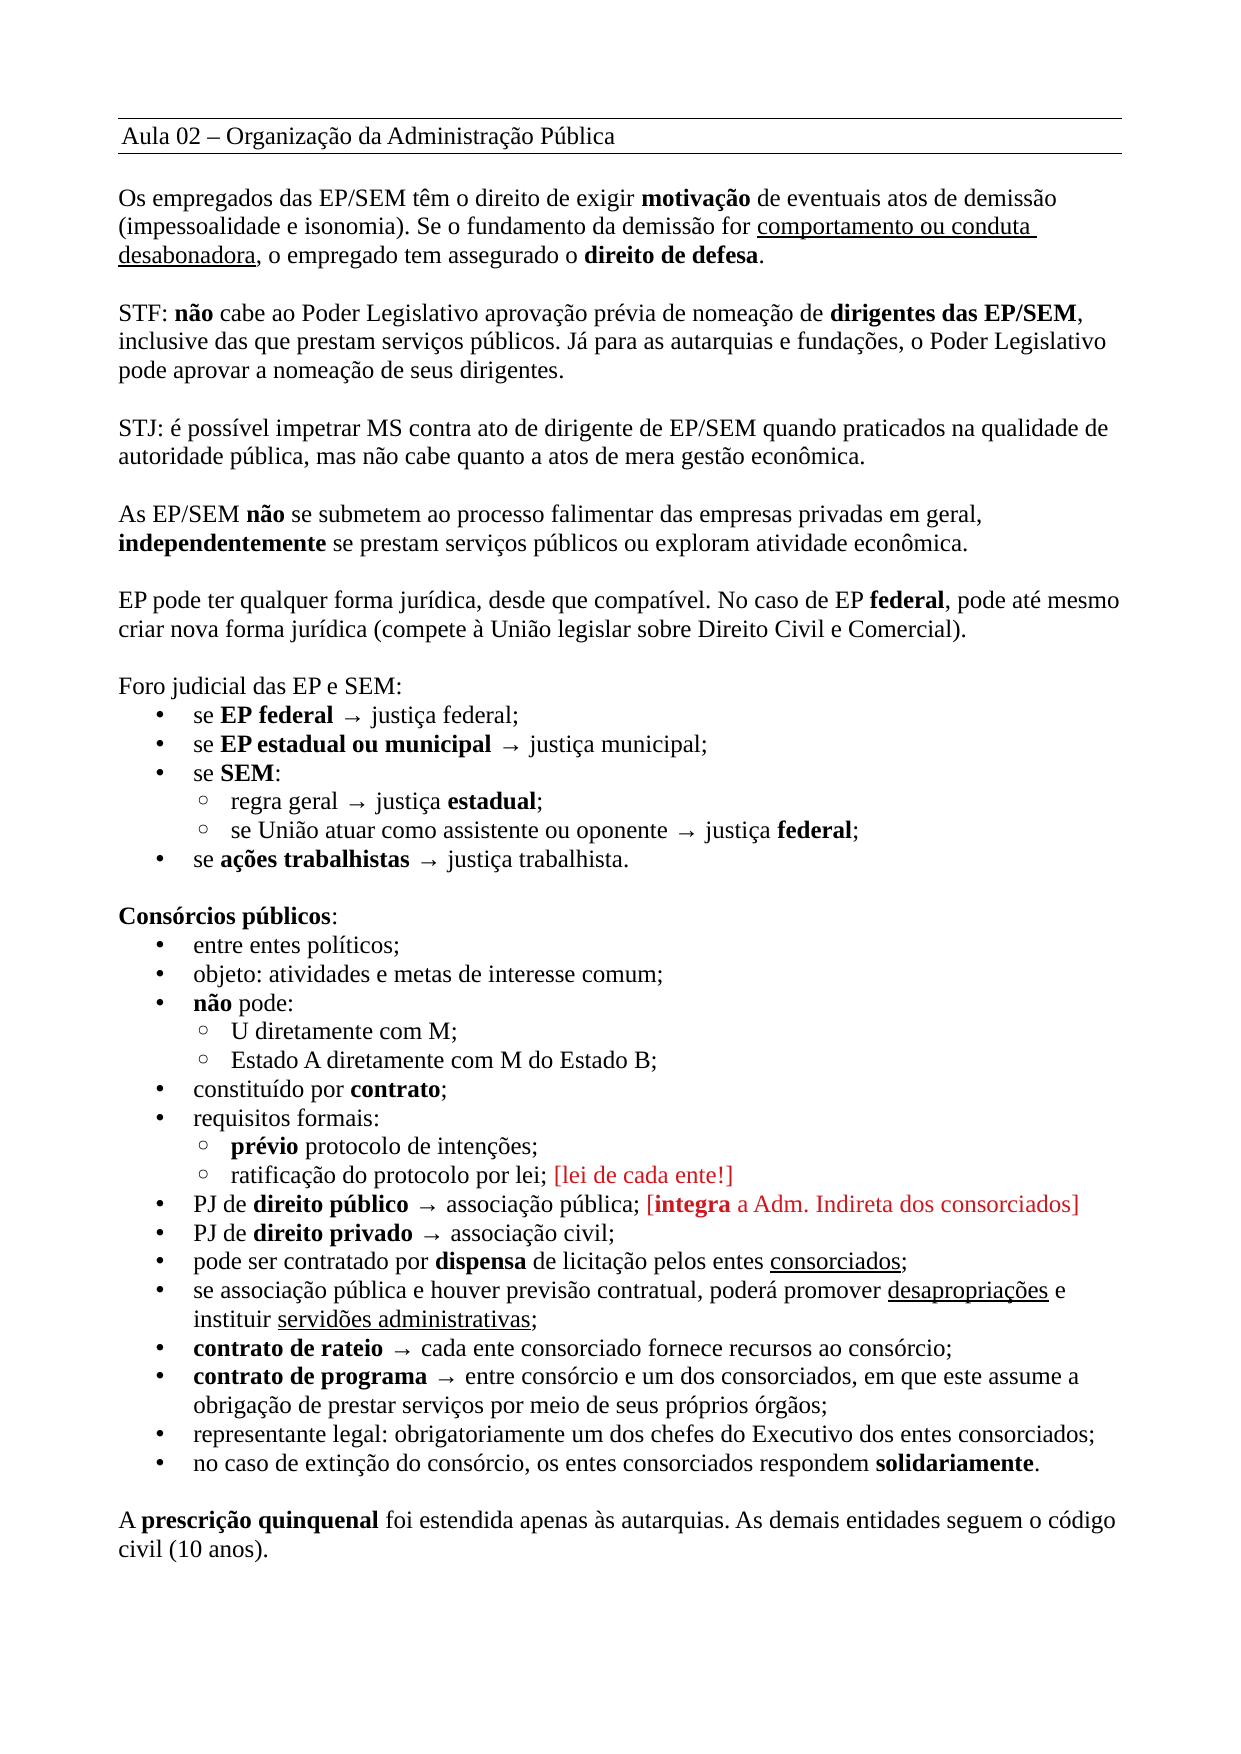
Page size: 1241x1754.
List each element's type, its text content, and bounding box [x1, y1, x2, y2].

text Consórcios públicos: [118, 901, 1122, 930]
list representante legal: obrigatoriamente um dos chefes do Executivo dos entes consorciados; [156, 1419, 1122, 1448]
list prévio protocolo de intenções; [193, 1131, 1122, 1160]
text EP pode ter qualquer forma jurídica, desde que compatível. No caso de EP federal, pode até mesmo criar nova forma jurídica (compete à União legislar sobre Direito Civil e Comercial). [118, 585, 1122, 643]
list entre entes políticos; [156, 930, 1122, 959]
list no caso de extinção do consórcio, os entes consorciados respondem solidariamente. [156, 1448, 1122, 1476]
list U diretamente com M; [193, 1016, 1122, 1045]
text Os empregados das EP/SEM têm o direito de exigir motivação de eventuais atos de demissão (impessoalidade e isonomia). Se o fundamento da demissão for comportamento ou conduta desabonadora, o empregado tem assegurado o direito de defesa. [118, 183, 1122, 269]
list se EP federal → justiça federal; [156, 700, 1122, 729]
text As EP/SEM não se submetem ao processo falimentar das empresas privadas em geral, independentemente se prestam serviços públicos ou exploram atividade econômica. [118, 499, 1122, 556]
list PJ de direito público → associação pública; [integra a Adm. Indireta dos consorciados] [156, 1189, 1122, 1218]
text A prescrição quinquenal foi estendida apenas às autarquias. As demais entidades seguem o código civil (10 anos). [118, 1505, 1122, 1563]
list PJ de direito privado → associação civil; [156, 1218, 1122, 1246]
list contrato de rateio → cada ente consorciado fornece recursos ao consórcio; [156, 1333, 1122, 1361]
list se SEM: [156, 758, 1122, 786]
list contrato de programa → entre consórcio e um dos consorciados, em que este assume a obrigação de prestar serviços por meio de seus próprios órgãos; [156, 1361, 1122, 1419]
list ratificação do protocolo por lei; [lei de cada ente!] [193, 1160, 1122, 1189]
list se EP estadual ou municipal → justiça municipal; [156, 729, 1122, 758]
list não pode: [156, 988, 1122, 1016]
list requisitos formais: [156, 1103, 1122, 1131]
text Foro judicial das EP e SEM: [118, 671, 1122, 700]
text STJ: é possível impetrar MS contra ato de dirigente de EP/SEM quando praticados na qualidade de autoridade pública, mas não cabe quanto a atos de mera gestão econômica. [118, 413, 1122, 470]
list se associação pública e houver previsão contratual, poderá promover desapropriações e instituir servidões administrativas; [156, 1275, 1122, 1333]
list constituído por contrato; [156, 1074, 1122, 1103]
text STF: não cabe ao Poder Legislativo aprovação prévia de nomeação de dirigentes das EP/SEM, inclusive das que prestam serviços públicos. Já para as autarquias e fundações, o Poder Legislativo pode aprovar a nomeação de seus dirigentes. [118, 298, 1122, 384]
list pode ser contratado por dispensa de licitação pelos entes consorciados; [156, 1246, 1122, 1275]
list objeto: atividades e metas de interesse comum; [156, 959, 1122, 988]
list regra geral → justiça estadual; [193, 786, 1122, 815]
list se ações trabalhistas → justiça trabalhista. [156, 844, 1122, 873]
list Estado A diretamente com M do Estado B; [193, 1045, 1122, 1074]
list se União atuar como assistente ou oponente → justiça federal; [193, 815, 1122, 844]
